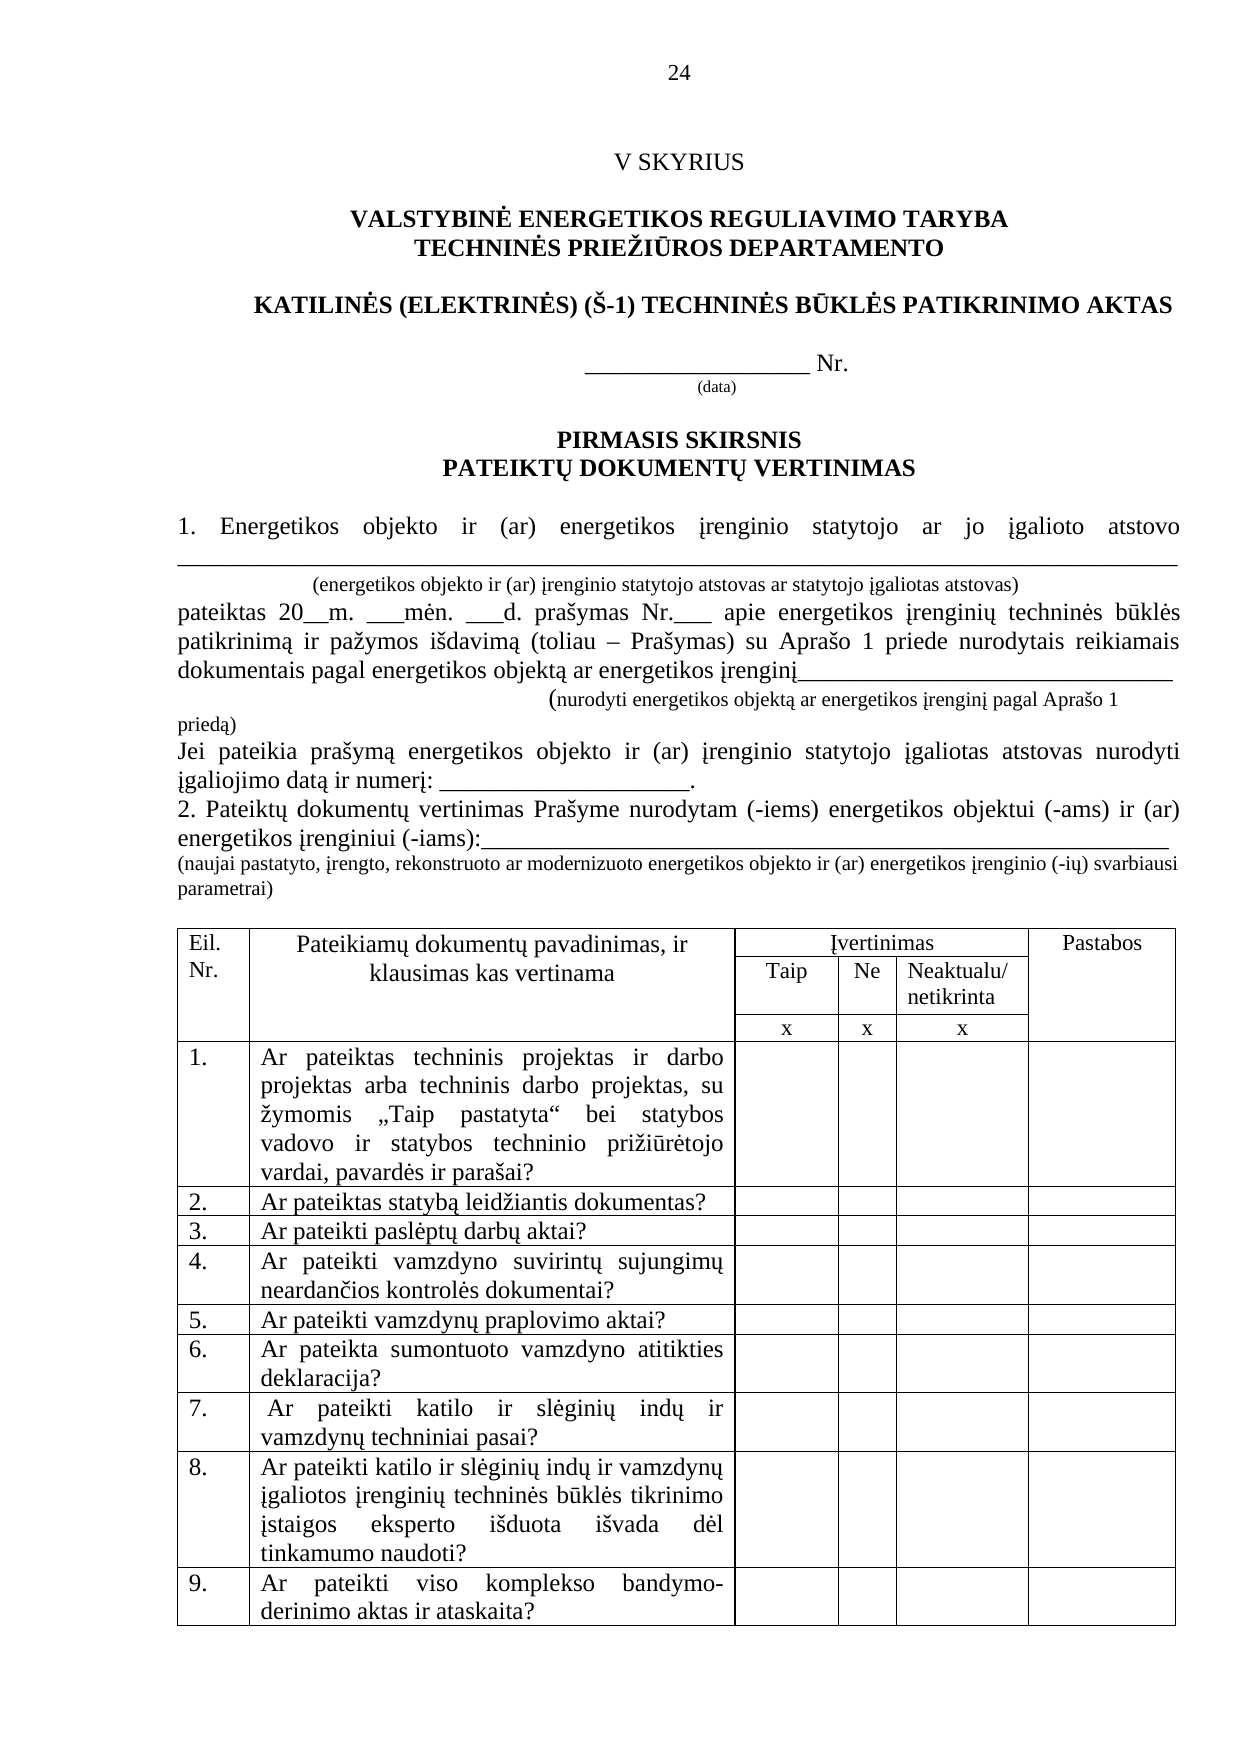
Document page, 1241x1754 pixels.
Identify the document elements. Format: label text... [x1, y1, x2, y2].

text PATEIKTŲ DOKUMENTŲ VERTINIMAS [177, 453, 1181, 482]
table_cell [839, 1216, 896, 1245]
table_cell [736, 1042, 838, 1186]
table_cell [897, 1305, 1028, 1333]
text KATILINĖS (ELEKTRINĖS) (Š-1) TECHNINĖS BŪKLĖS PATIKRINIMO AKTAS [177, 291, 1181, 319]
table_cell [897, 1335, 1028, 1392]
table_cell [897, 1216, 1028, 1245]
table_cell Neaktualu/netikrinta [897, 957, 1028, 1013]
table_header Įvertinimas [736, 929, 1028, 956]
table_cell 8. [178, 1452, 249, 1567]
table_cell [736, 1216, 838, 1245]
text V SKYRIUS [177, 147, 1181, 176]
table_cell [839, 1246, 896, 1304]
table_cell [736, 1335, 838, 1392]
table_cell [1029, 1568, 1175, 1625]
text (nurodyti energetikos objektą ar energetikos įrenginį pagal Aprašo 1 priedą) [177, 683, 1181, 736]
text 2. Pateiktų dokumentų vertinimas Prašyme nurodytam (-iems) energetikos objektui (-ams) ir (ar) energetikos įrenginiui (-iams):_______________________________________________________ [177, 794, 1181, 851]
table_cell [736, 1187, 838, 1215]
table_cell [839, 1452, 896, 1567]
table_cell [1029, 1042, 1175, 1186]
table_cell 1. [178, 1042, 249, 1186]
table_header Eil. Nr. [178, 929, 249, 1041]
table_cell Ar pateikti vamzdyno suvirintų sujungimų neardančios kontrolės dokumentai? [250, 1246, 734, 1304]
table_header Pastabos [1029, 929, 1175, 1041]
table_cell Taip [736, 957, 838, 1013]
table_cell [736, 1305, 838, 1333]
table_cell [897, 1246, 1028, 1304]
table_cell Ar pateiktas techninis projektas ir darbo projektas arba techninis darbo projektas, su žymomis „Taip pastatyta“ bei statybos vadovo ir statybos techninio prižiūrėtojo vardai, pavardės ir parašai? [250, 1042, 734, 1186]
table_cell [1029, 1246, 1175, 1304]
table_cell x [897, 1015, 1028, 1041]
table_cell [839, 1187, 896, 1215]
table_cell Ar pateikti paslėptų darbų aktai? [250, 1216, 734, 1245]
table_cell [839, 1335, 896, 1392]
table_cell Ar pateikta sumontuoto vamzdyno atitikties deklaracija? [250, 1335, 734, 1392]
text Jei pateikia prašymą energetikos objekto ir (ar) įrenginio statytojo įgaliotas atstovas nurodyti įgaliojimo datą ir numerį: ____________________. [177, 736, 1181, 794]
table_cell [897, 1393, 1028, 1451]
table_cell Ar pateiktas statybą leidžiantis dokumentas? [250, 1187, 734, 1215]
text TECHNINĖS PRIEŽIŪROS DEPARTAMENTO [177, 233, 1181, 262]
table_cell [897, 1568, 1028, 1625]
table_cell [1029, 1452, 1175, 1567]
text PIRMASIS SKIRSNIS [177, 425, 1181, 453]
table_cell 2. [178, 1187, 249, 1215]
table_header Pateikiamų dokumentų pavadinimas, ir klausimas kas vertinama [250, 929, 734, 1041]
table_cell Ne [839, 957, 896, 1013]
table_cell [736, 1452, 838, 1567]
table_cell [736, 1393, 838, 1451]
table_cell [1029, 1335, 1175, 1392]
table_cell [839, 1393, 896, 1451]
text pateiktas 20__m. ___mėn. ___d. prašymas Nr.___ apie energetikos įrenginių techninės būklės patikrinimą ir pažymos išdavimą (toliau – Prašymas) su Aprašo 1 priede nurodytais reikiamais dokumentais pagal energetikos objektą ar energetikos įrenginį______________________________ [177, 597, 1181, 683]
table_cell [736, 1568, 838, 1625]
table_cell x [839, 1015, 896, 1041]
table_cell [1029, 1216, 1175, 1245]
table_cell [839, 1042, 896, 1186]
table_cell 5. [178, 1305, 249, 1333]
table_cell Ar pateikti katilo ir slėginių indų ir vamzdynų techniniai pasai? [250, 1393, 734, 1451]
table_cell 7. [178, 1393, 249, 1451]
table_cell Ar pateikti viso komplekso bandymo-derinimo aktas ir ataskaita? [250, 1568, 734, 1625]
table_cell x [736, 1015, 838, 1041]
table_cell [1029, 1187, 1175, 1215]
text (naujai pastatyto, įrengto, rekonstruoto ar modernizuoto energetikos objekto ir (ar) energetikos įrenginio (-ių) svarbiausi parametrai) [177, 851, 1181, 899]
text (data) [177, 377, 1181, 396]
table_cell [1029, 1393, 1175, 1451]
text VALSTYBINĖ ENERGETIKOS REGULIAVIMO TARYBA [177, 204, 1181, 233]
text __________________ Nr. [177, 348, 1181, 377]
table_cell [736, 1246, 838, 1304]
table_cell Ar pateikti katilo ir slėginių indų ir vamzdynų įgaliotos įrenginių techninės būklės tikrinimo įstaigos eksperto išduota išvada dėl tinkamumo naudoti? [250, 1452, 734, 1567]
text 1. Energetikos objekto ir (ar) energetikos įrenginio statytojo ar jo įgalioto atstovo ________________________________________________________________________________ (energetikos objekto ir (ar) įrenginio statytojo atstovas ar statytojo įgaliotas atstovas) [177, 511, 1181, 597]
table_cell 9. [178, 1568, 249, 1625]
table_cell 6. [178, 1335, 249, 1392]
table_cell 3. [178, 1216, 249, 1245]
table_cell [897, 1187, 1028, 1215]
table_cell [897, 1452, 1028, 1567]
table_cell [897, 1042, 1028, 1186]
table_cell [1029, 1305, 1175, 1333]
table_cell 4. [178, 1246, 249, 1304]
table_cell [839, 1305, 896, 1333]
table_cell [839, 1568, 896, 1625]
table_cell Ar pateikti vamzdynų praplovimo aktai? [250, 1305, 734, 1333]
